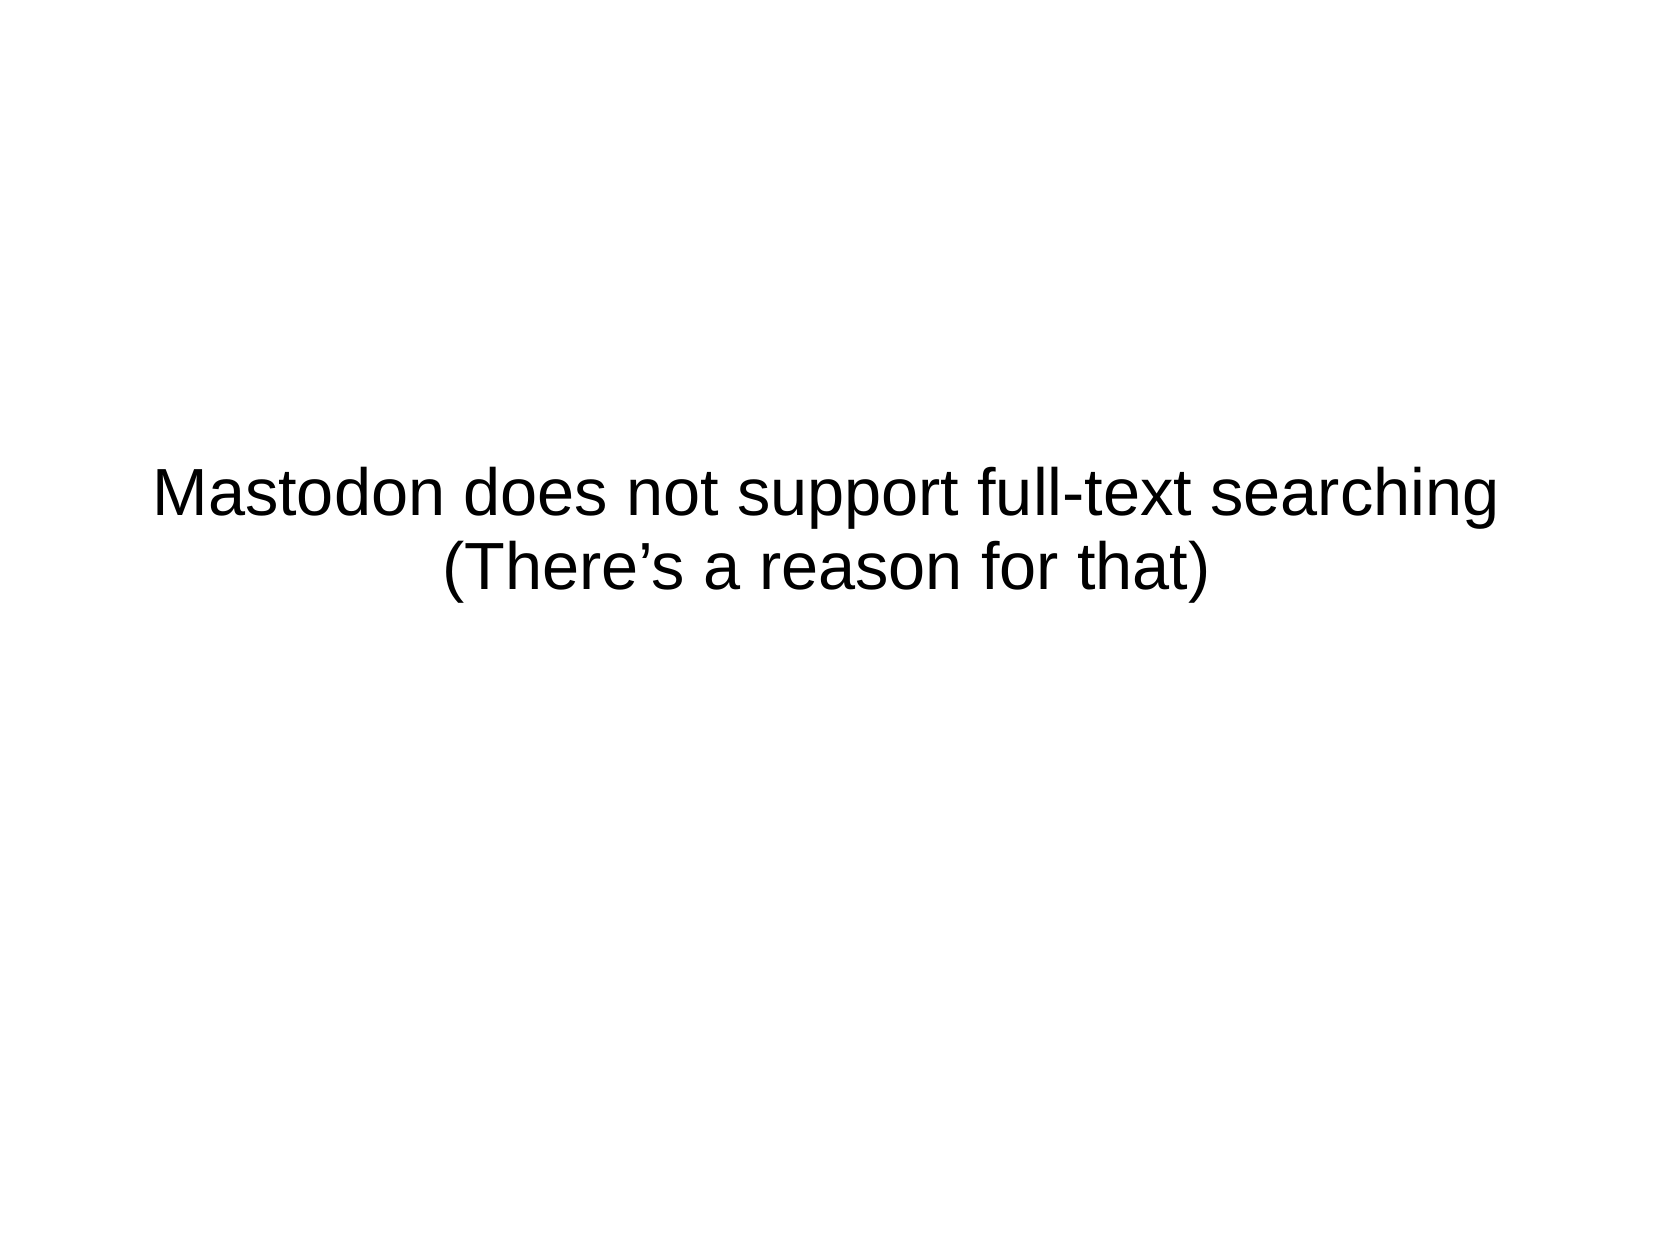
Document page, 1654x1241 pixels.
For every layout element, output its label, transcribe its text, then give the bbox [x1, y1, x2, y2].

subtitle Mastodon does not support full-text searching (There’s a reason for that) [82, 49, 1571, 1010]
